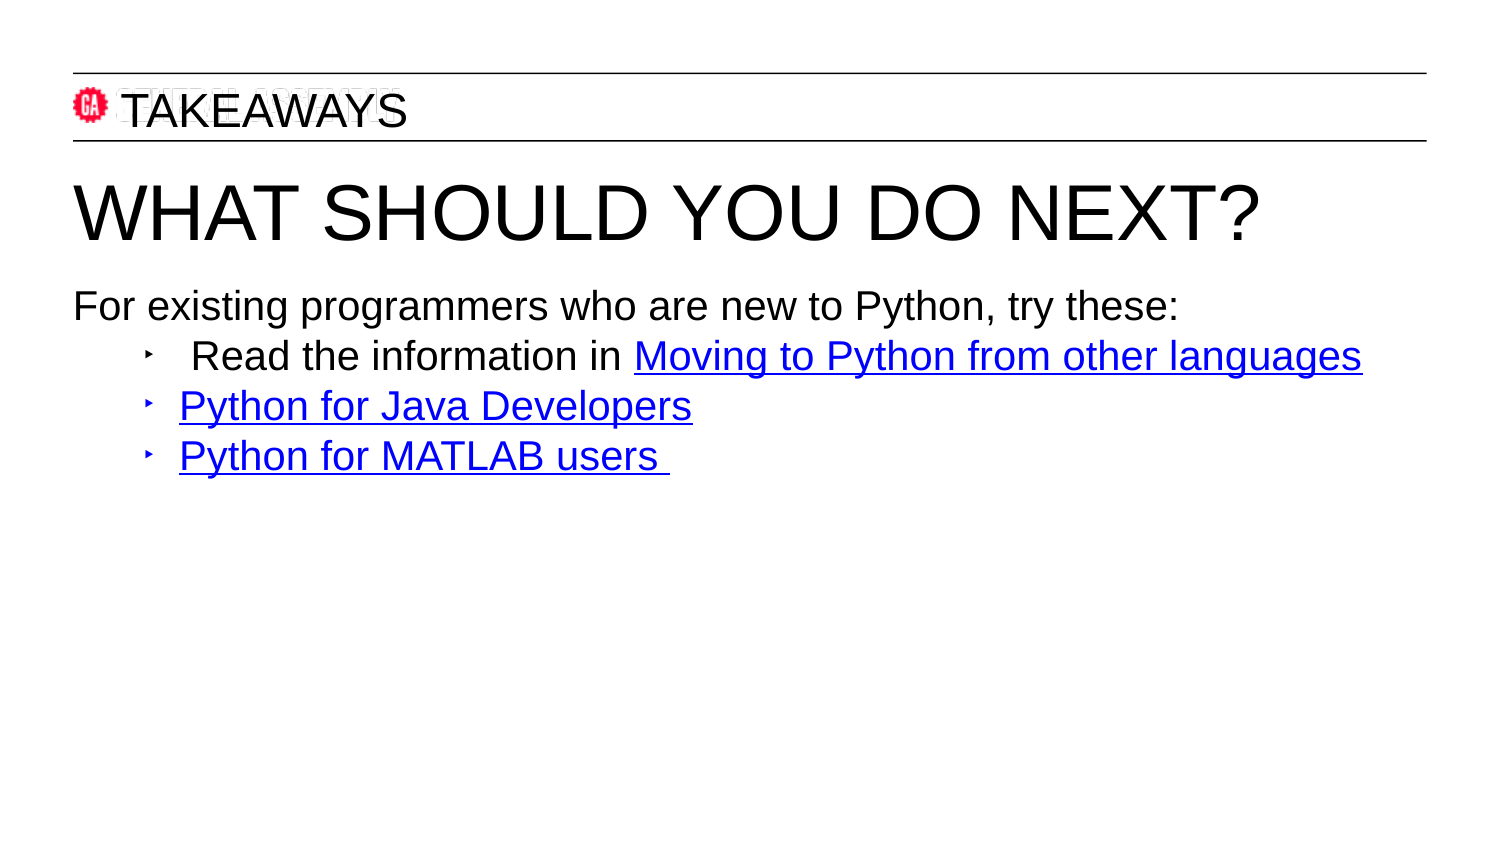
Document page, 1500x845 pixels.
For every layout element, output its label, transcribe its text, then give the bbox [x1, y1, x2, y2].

picture [73, 87, 120, 123]
text_box WHAT SHOULD YOU DO NEXT? [73, 170, 1427, 253]
text_box TAKEAWAYS [120, 79, 1011, 129]
text_box For existing programmers who are new to Python, try these: Read the information in Moving to Python from other languages Python for Java Developers Python for MATLAB users [72, 278, 1427, 719]
